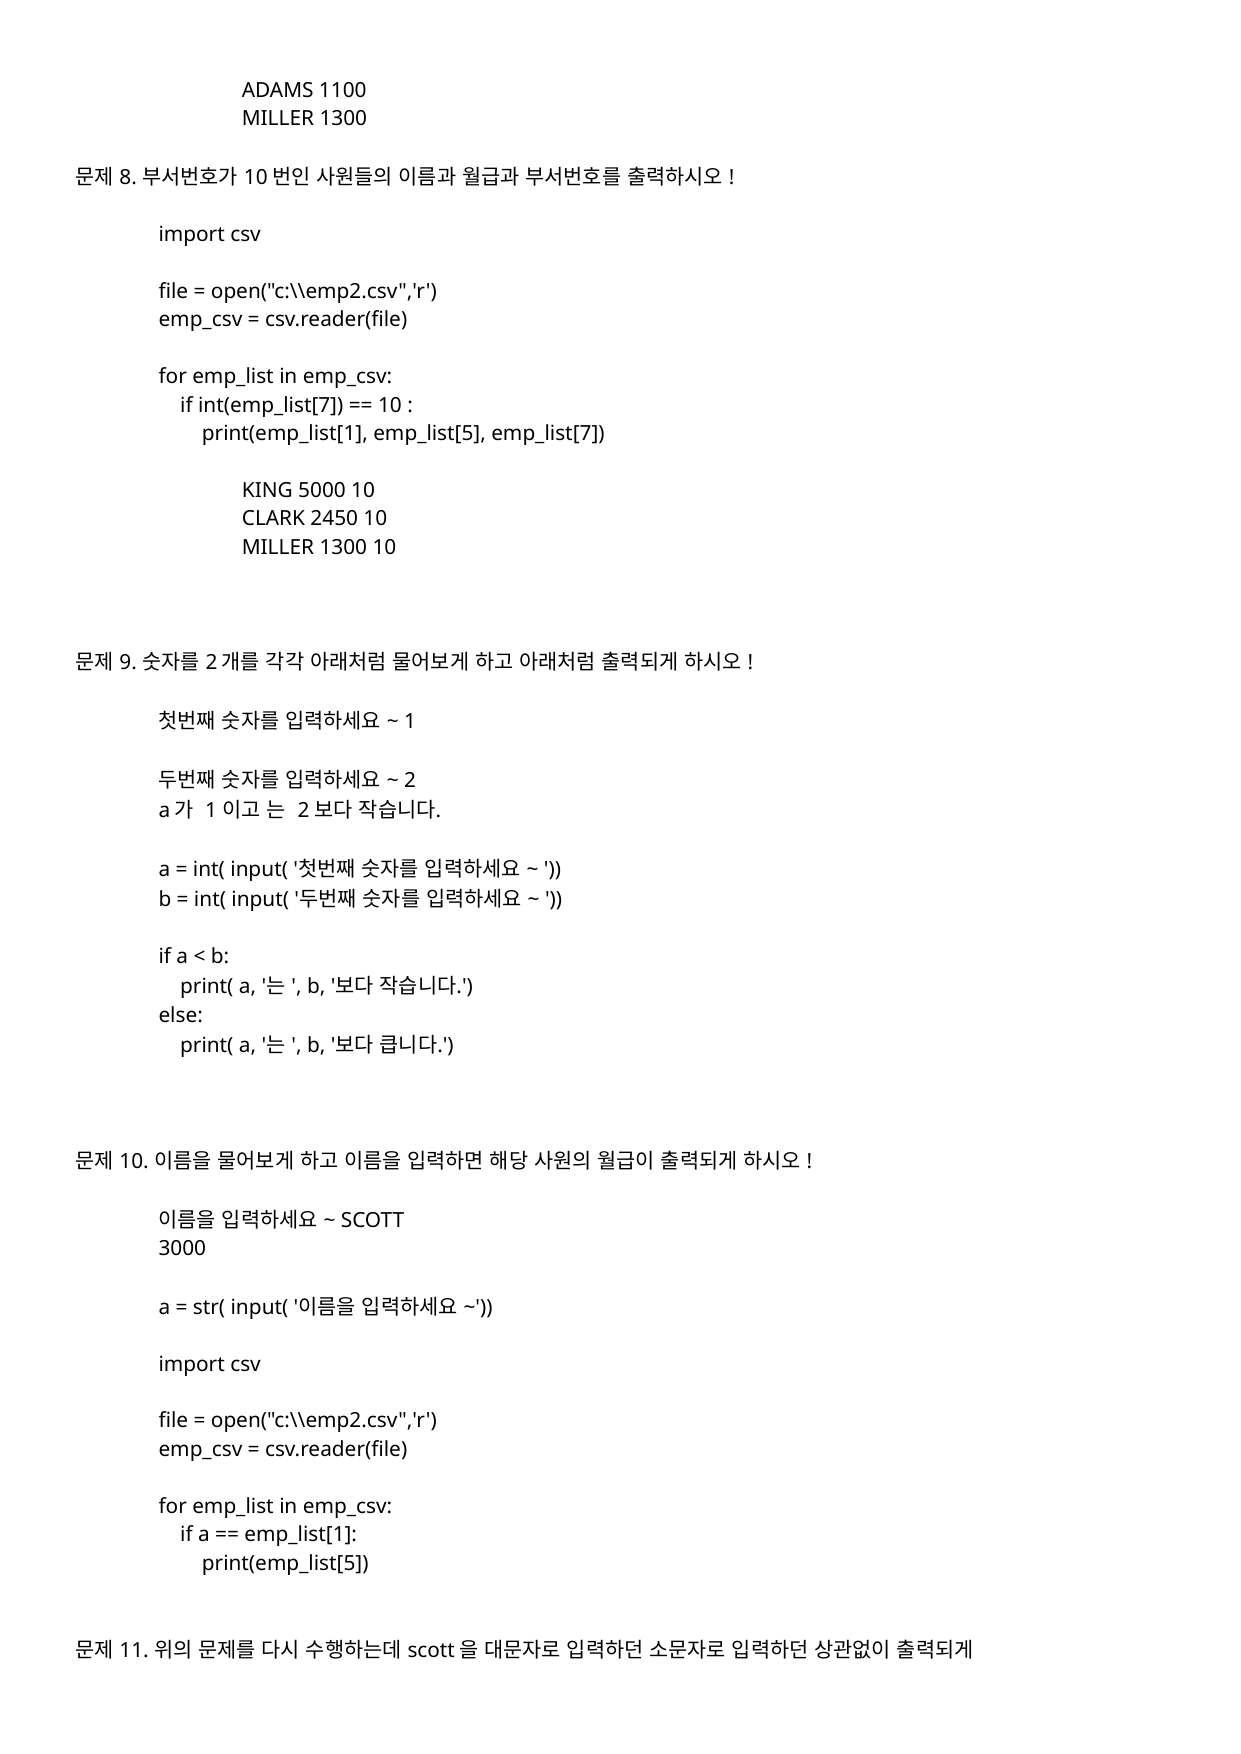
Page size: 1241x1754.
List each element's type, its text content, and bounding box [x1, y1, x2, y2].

text a = int( input( '첫번째 숫자를 입력하세요 ~ ')) [75, 852, 1165, 882]
text 문제 8. 부서번호가 10번인 사원들의 이름과 월급과 부서번호를 출력하시오 ! [75, 160, 1165, 191]
text emp_csv = csv.reader(file) [75, 304, 1165, 333]
text MILLER 1300 10 [75, 532, 1165, 560]
text MILLER 1300 [75, 103, 1165, 132]
text if a < b: [75, 941, 1165, 970]
text 문제 11. 위의 문제를 다시 수행하는데 scott을 대문자로 입력하던 소문자로 입력하던 상관없이 출력되게 [75, 1633, 1165, 1663]
text KING 5000 10 [75, 475, 1165, 503]
text import csv [75, 219, 1165, 247]
text 두번째 숫자를 입력하세요 ~ 2 [75, 763, 1165, 793]
text print(emp_list[5]) [75, 1548, 1165, 1576]
text b = int( input( '두번째 숫자를 입력하세요 ~ ')) [75, 882, 1165, 913]
text import csv [75, 1349, 1165, 1377]
text print( a, '는 ', b, '보다 큽니다.') [75, 1028, 1165, 1059]
text print( a, '는 ', b, '보다 작습니다.') [75, 970, 1165, 1000]
text for emp_list in emp_csv: [75, 1491, 1165, 1519]
text for emp_list in emp_csv: [75, 361, 1165, 390]
text print(emp_list[1], emp_list[5], emp_list[7]) [75, 418, 1165, 447]
text ADAMS 1100 [75, 75, 1165, 103]
text 3000 [75, 1233, 1165, 1262]
text a가 1 이고 는 2 보다 작습니다. [75, 793, 1165, 824]
text emp_csv = csv.reader(file) [75, 1434, 1165, 1462]
text file = open("c:\\emp2.csv",'r') [75, 1406, 1165, 1434]
text 이름을 입력하세요 ~ SCOTT [75, 1203, 1165, 1233]
text if a == emp_list[1]: [75, 1519, 1165, 1548]
text file = open("c:\\emp2.csv",'r') [75, 276, 1165, 304]
text 문제 10. 이름을 물어보게 하고 이름을 입력하면 해당 사원의 월급이 출력되게 하시오 ! [75, 1144, 1165, 1174]
text 문제 9. 숫자를 2개를 각각 아래처럼 물어보게 하고 아래처럼 출력되게 하시오 ! [75, 646, 1165, 676]
text if int(emp_list[7]) == 10 : [75, 390, 1165, 418]
text a = str( input( '이름을 입력하세요 ~')) [75, 1290, 1165, 1320]
text 첫번째 숫자를 입력하세요 ~ 1 [75, 704, 1165, 735]
text else: [75, 1000, 1165, 1028]
text CLARK 2450 10 [75, 503, 1165, 532]
